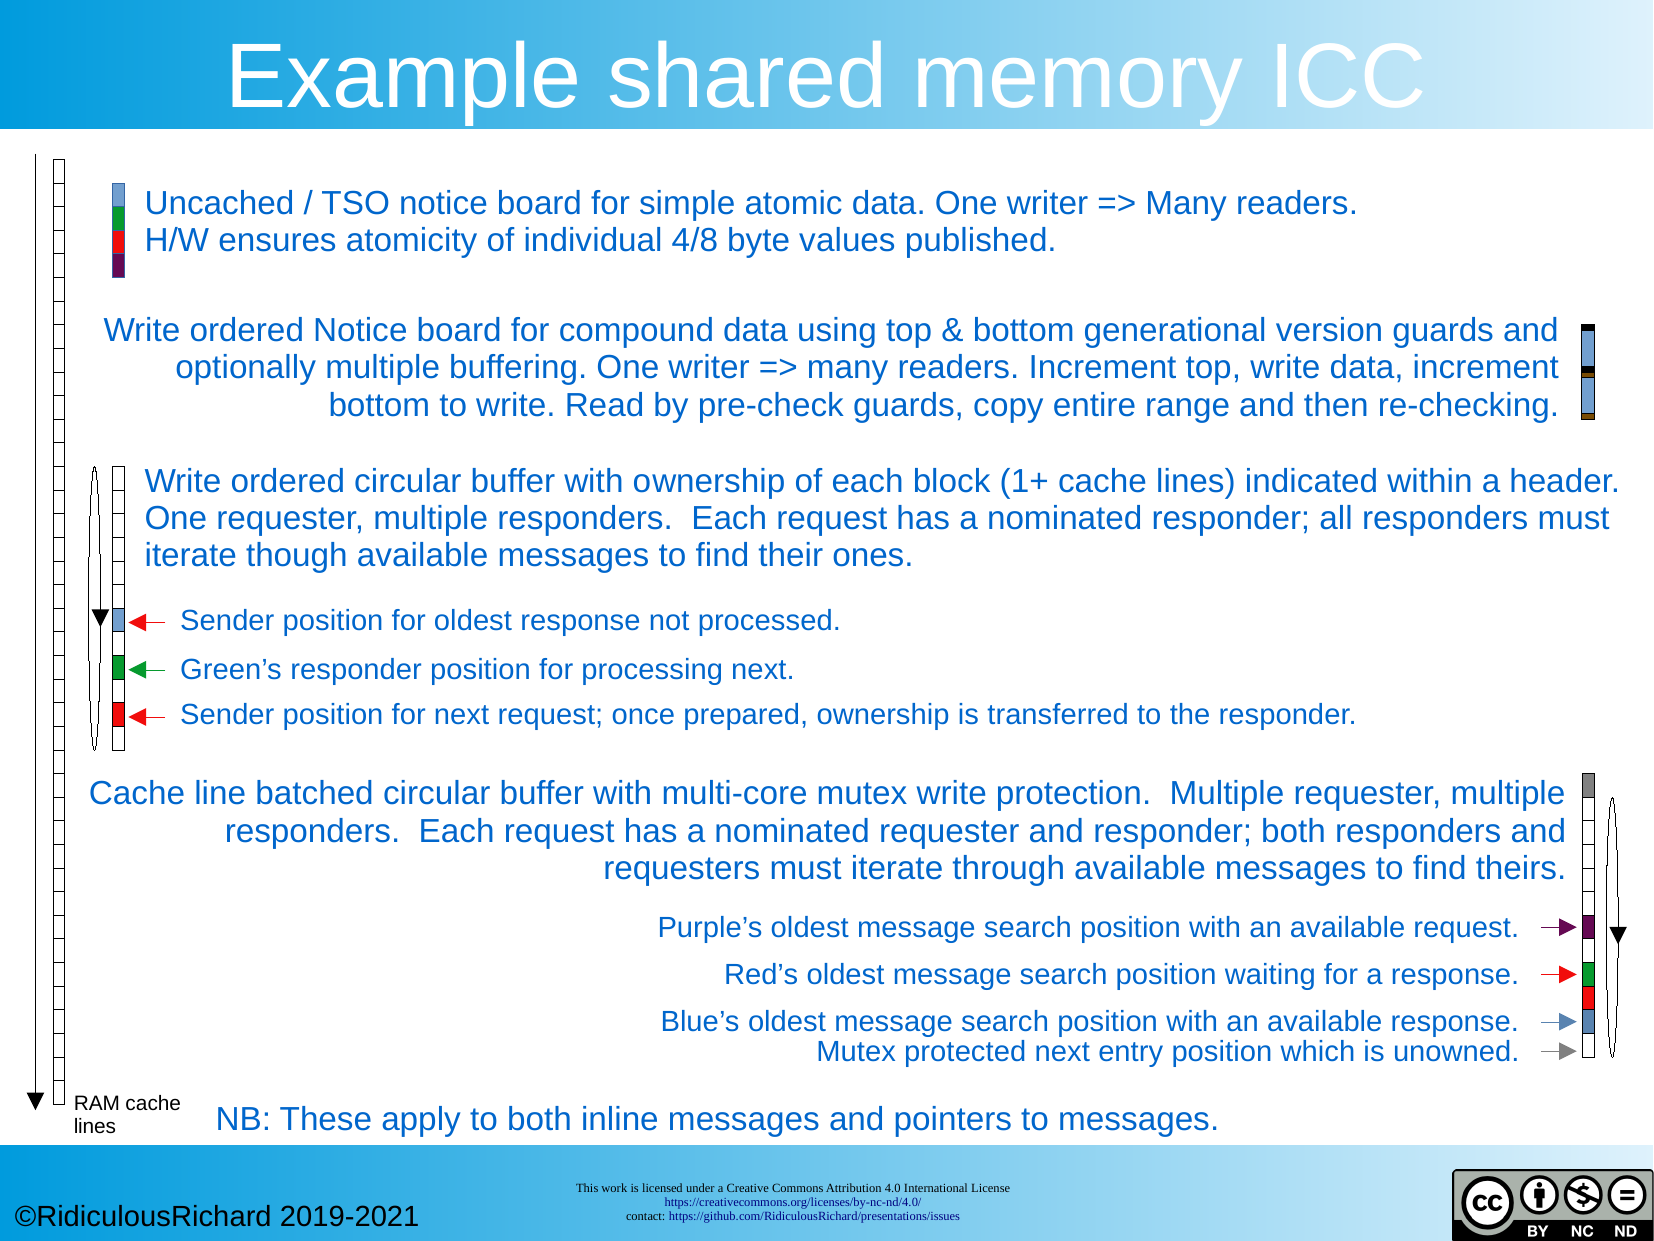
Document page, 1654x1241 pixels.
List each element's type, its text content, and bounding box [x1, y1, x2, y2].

text_box Mutex protected next entry position which is unowned. [165, 1046, 1536, 1076]
text_box Write ordered Notice board for compound data using top & bottom generational version guards and optionally multiple buffering. One writer => many readers. Increment top, write data, increment bottom to write. Read by pre-check guards, copy entire range and then re-checking. [70, 304, 1576, 431]
picture [1452, 1169, 1654, 1241]
text_box [112, 655, 125, 679]
text_box Purple’s oldest message search position with an available request. [165, 903, 1536, 952]
text_box [1582, 962, 1595, 1033]
text_box [112, 608, 125, 631]
text_box Red’s oldest message search position waiting for a response. [165, 952, 1536, 999]
text_box [112, 183, 125, 278]
text_box [1583, 773, 1595, 797]
text_box Write ordered circular buffer with ownership of each block (1+ cache lines) indicated within a header. One requester, multiple responders. Each request has a nominated responder; all responders must iterate though available messages to find their ones. [129, 454, 1642, 581]
text_box Sender position for oldest response not processed. [165, 596, 1560, 645]
text_box Green’s responder position for processing next. [165, 645, 1548, 694]
text_box Uncached / TSO notice board for simple atomic data. One writer => Many readers. H/W ensures atomicity of individual 4/8 byte values published. [129, 177, 1571, 284]
text_box [112, 702, 125, 726]
text_box [1581, 324, 1595, 420]
text_box Cache line batched circular buffer with multi-core mutex write protection. Multiple requester, multiple responders. Each request has a nominated requester and responder; both responders and requesters must iterate through available messages to find theirs. [70, 767, 1583, 894]
title Example shared memory ICC [82, 23, 1571, 129]
text_box RAM cache lines [59, 1084, 201, 1146]
text_box NB: These apply to both inline messages and pointers to messages. [200, 1092, 1583, 1146]
text_box [1582, 915, 1595, 938]
text_box Sender position for next request; once prepared, ownership is transferred to the responder. [165, 690, 1560, 739]
text_box Blue’s oldest message search position with an available response. [165, 999, 1536, 1046]
picture [138, 1146, 142, 1241]
